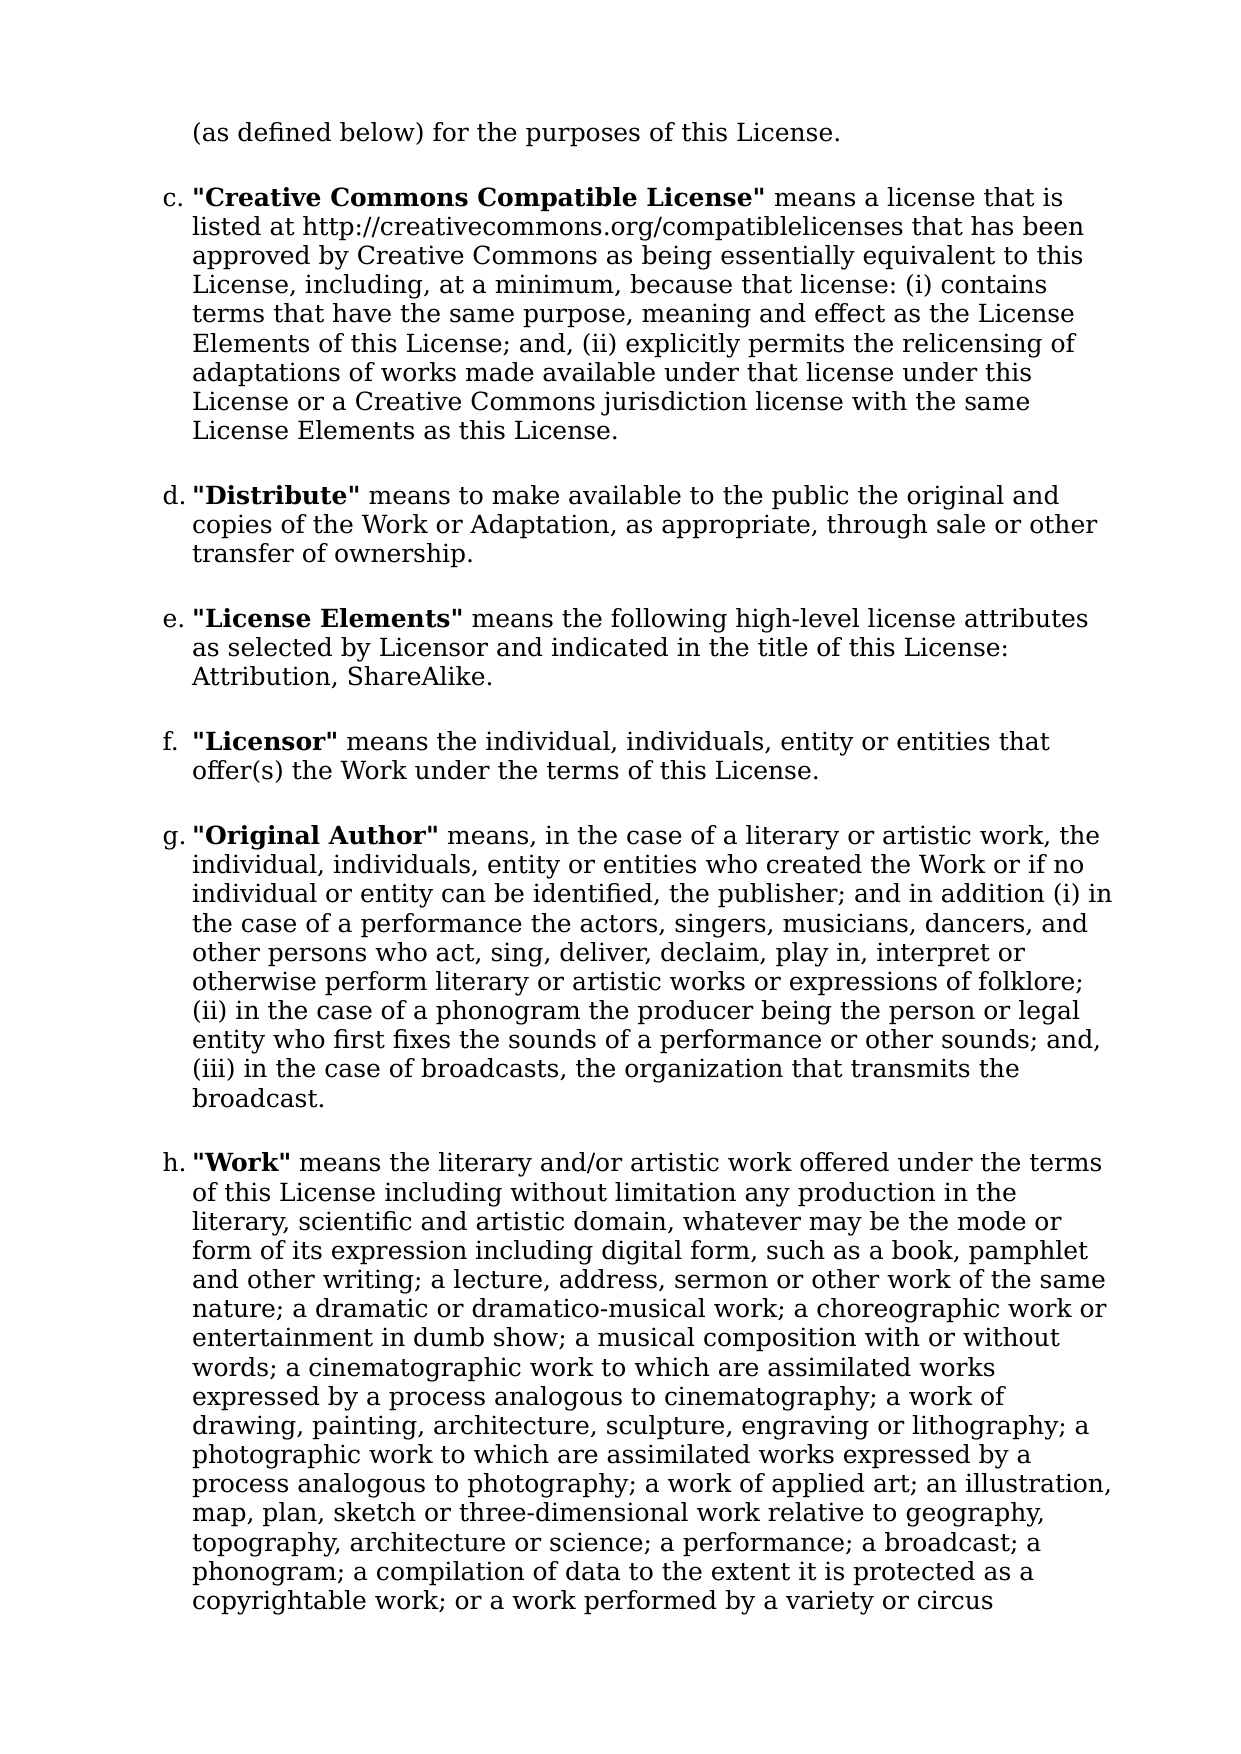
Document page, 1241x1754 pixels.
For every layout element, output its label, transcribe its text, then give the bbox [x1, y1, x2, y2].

list "Licensor" means the individual, individuals, entity or entities that offer(s) the Work under the terms of this License. [162, 727, 1122, 786]
list "Work" means the literary and/or artistic work offered under the terms of this License including without limitation any production in the literary, scientific and artistic domain, whatever may be the mode or form of its expression including digital form, such as a book, pamphlet and other writing; a lecture, address, sermon or other work of the same nature; a dramatic or dramatico-musical work; a choreographic work or entertainment in dumb show; a musical composition with or without words; a cinematographic work to which are assimilated works expressed by a process analogous to cinematography; a work of drawing, painting, architecture, sculpture, engraving or lithography; a photographic work to which are assimilated works expressed by a process analogous to photography; a work of applied art; an illustration, map, plan, sketch or three-dimensional work relative to geography, topography, architecture or science; a performance; a broadcast; a phonogram; a compilation of data to the extent it is protected as a copyrightable work; or a work performed by a variety or circus [162, 1148, 1122, 1615]
list "Creative Commons Compatible License" means a license that is listed at http://creativecommons.org/compatiblelicenses that has been approved by Creative Commons as being essentially equivalent to this License, including, at a minimum, because that license: (i) contains terms that have the same purpose, meaning and effect as the License Elements of this License; and, (ii) explicitly permits the relicensing of adaptations of works made available under that license under this License or a Creative Commons jurisdiction license with the same License Elements as this License. [162, 183, 1122, 445]
list "License Elements" means the following high-level license attributes as selected by Licensor and indicated in the title of this License: Attribution, ShareAlike. [162, 604, 1122, 692]
list (as defined below) for the purposes of this License. [162, 118, 1122, 147]
list "Distribute" means to make available to the public the original and copies of the Work or Adaptation, as appropriate, through sale or other transfer of ownership. [162, 481, 1122, 568]
list "Original Author" means, in the case of a literary or artistic work, the individual, individuals, entity or entities who created the Work or if no individual or entity can be identified, the publisher; and in addition (i) in the case of a performance the actors, singers, musicians, dancers, and other persons who act, sing, deliver, declaim, play in, interpret or otherwise perform literary or artistic works or expressions of folklore; (ii) in the case of a phonogram the producer being the person or legal entity who first fixes the sounds of a performance or other sounds; and, (iii) in the case of broadcasts, the organization that transmits the broadcast. [162, 821, 1122, 1113]
